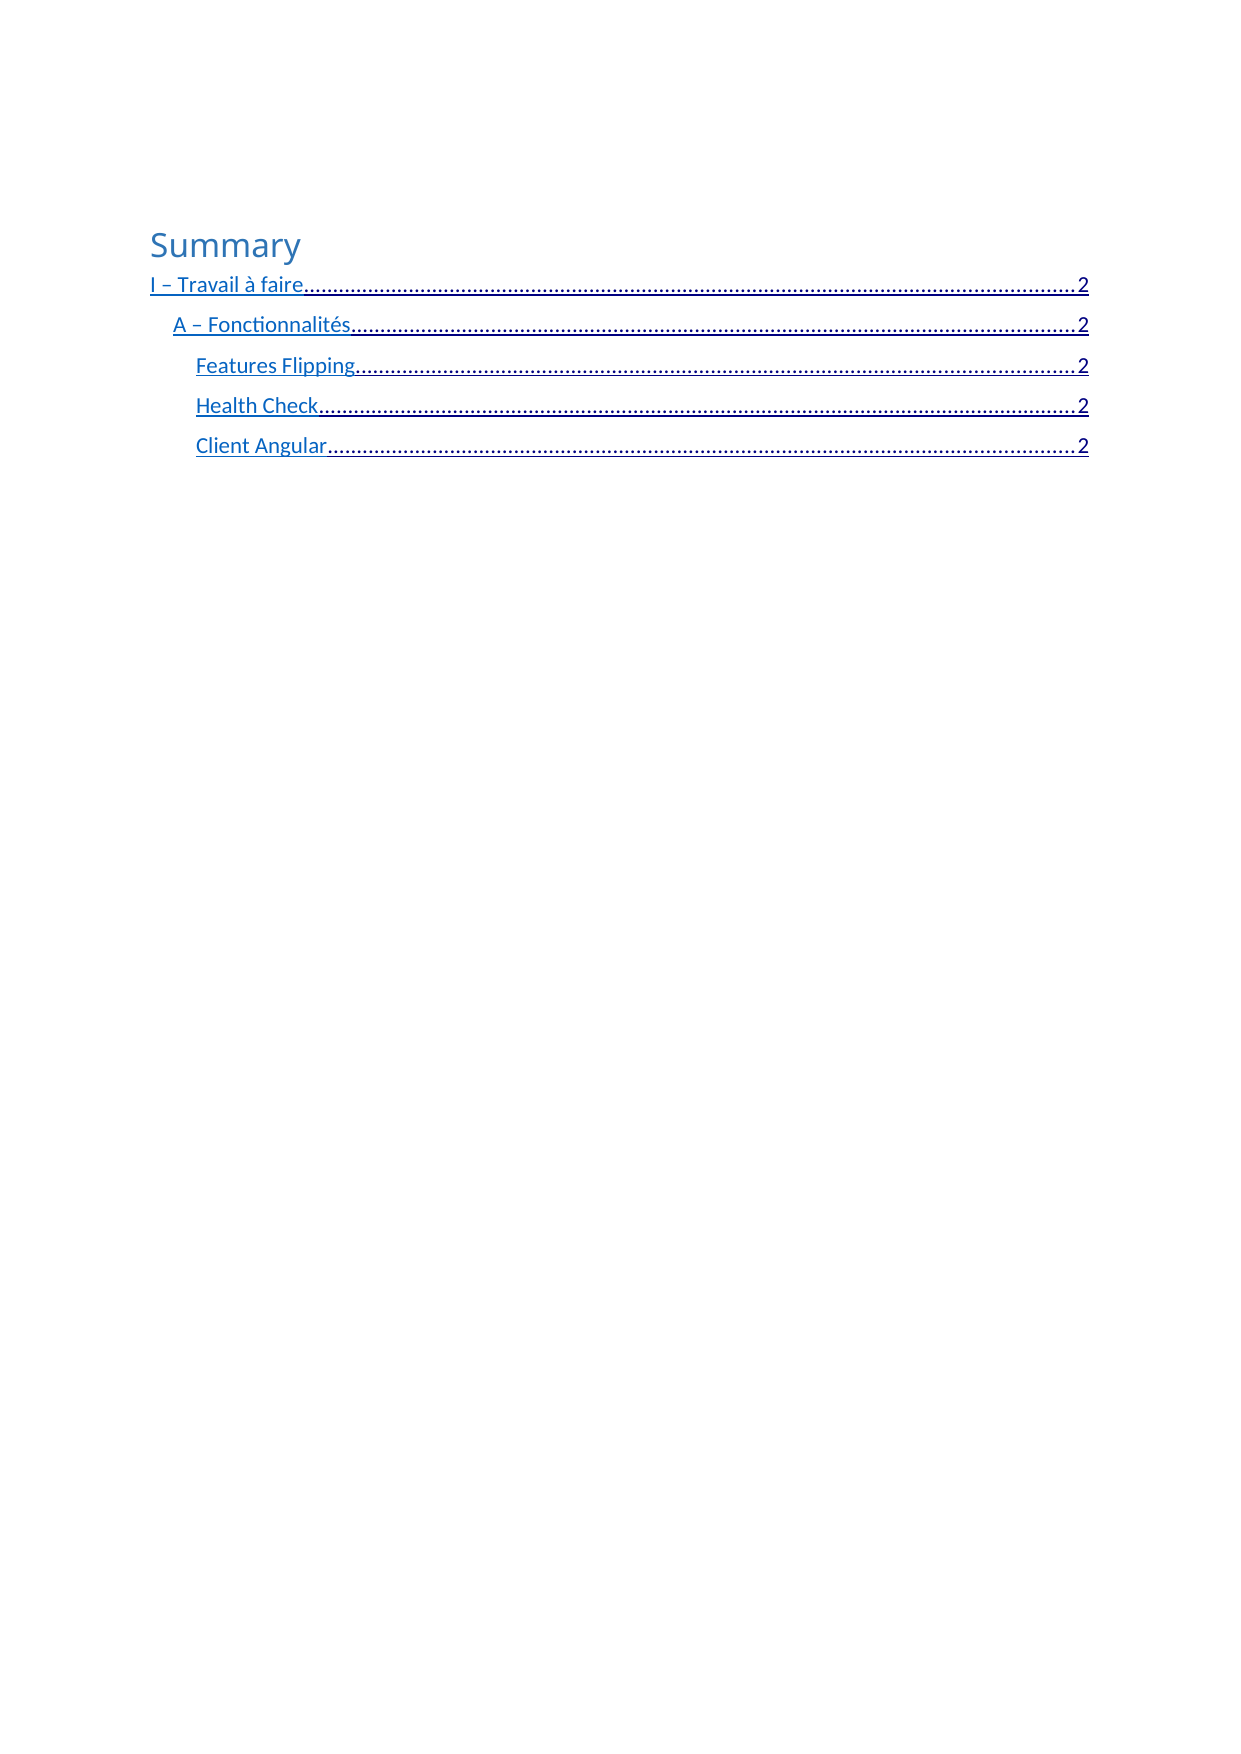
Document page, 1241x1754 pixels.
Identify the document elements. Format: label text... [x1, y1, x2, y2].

text Client Angular 2 [196, 431, 1090, 459]
text I – Travail à faire 2 [150, 270, 1090, 298]
text Features Flipping 2 [196, 351, 1090, 379]
text A – Fonctionnalités 2 [173, 310, 1090, 338]
text Summary [150, 222, 1090, 267]
text Health Check 2 [196, 391, 1090, 419]
